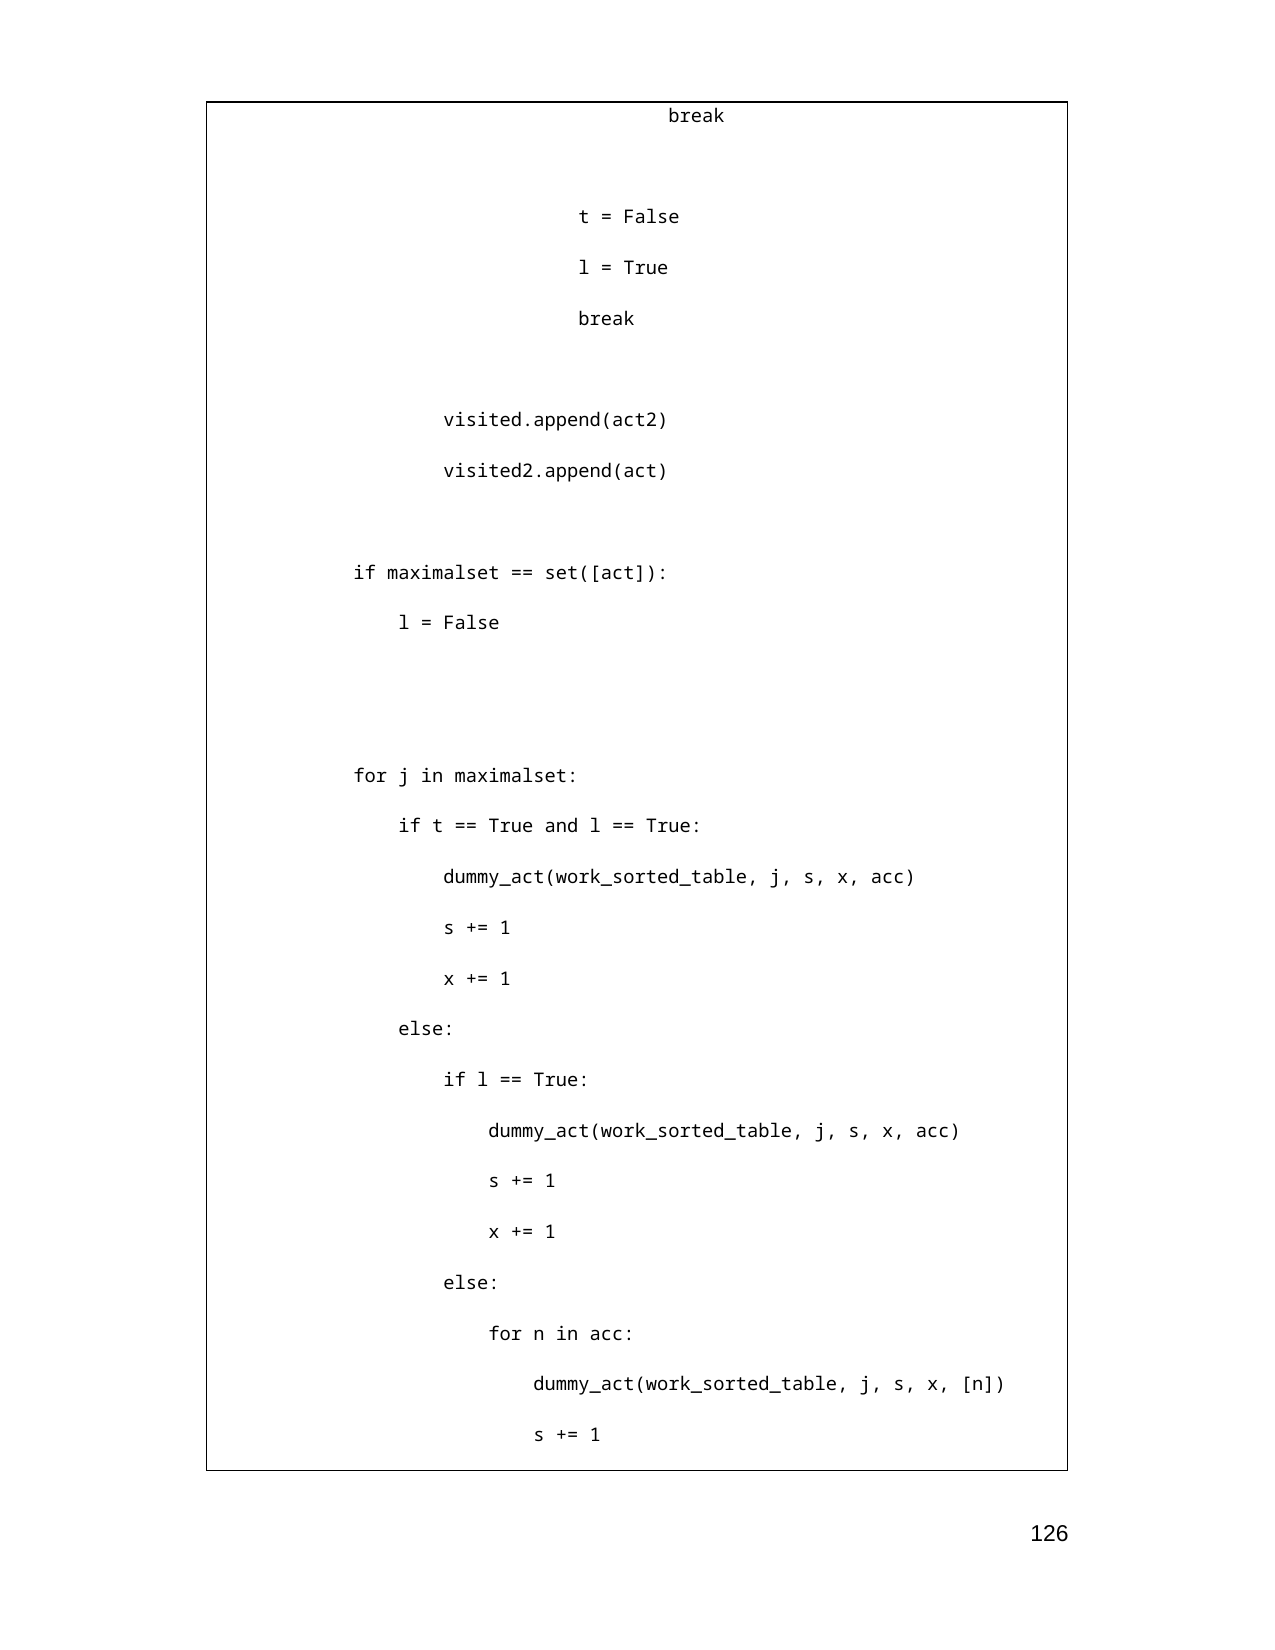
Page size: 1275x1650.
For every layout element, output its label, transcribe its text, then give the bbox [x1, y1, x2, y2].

table_header break t = False l = True break visited.append(act2) visited2.append(act) if maximalset == set([act]): l = False for j in maximalset: if t == True and l == True: dummy_act(work_sorted_table, j, s, x, acc) s += 1 x += 1 else: if l == True: dummy_act(work_sorted_table, j, s, x, acc) s += 1 x += 1 else: for n in acc: dummy_act(work_sorted_table, j, s, x, [n]) s += 1 [207, 103, 1067, 1470]
